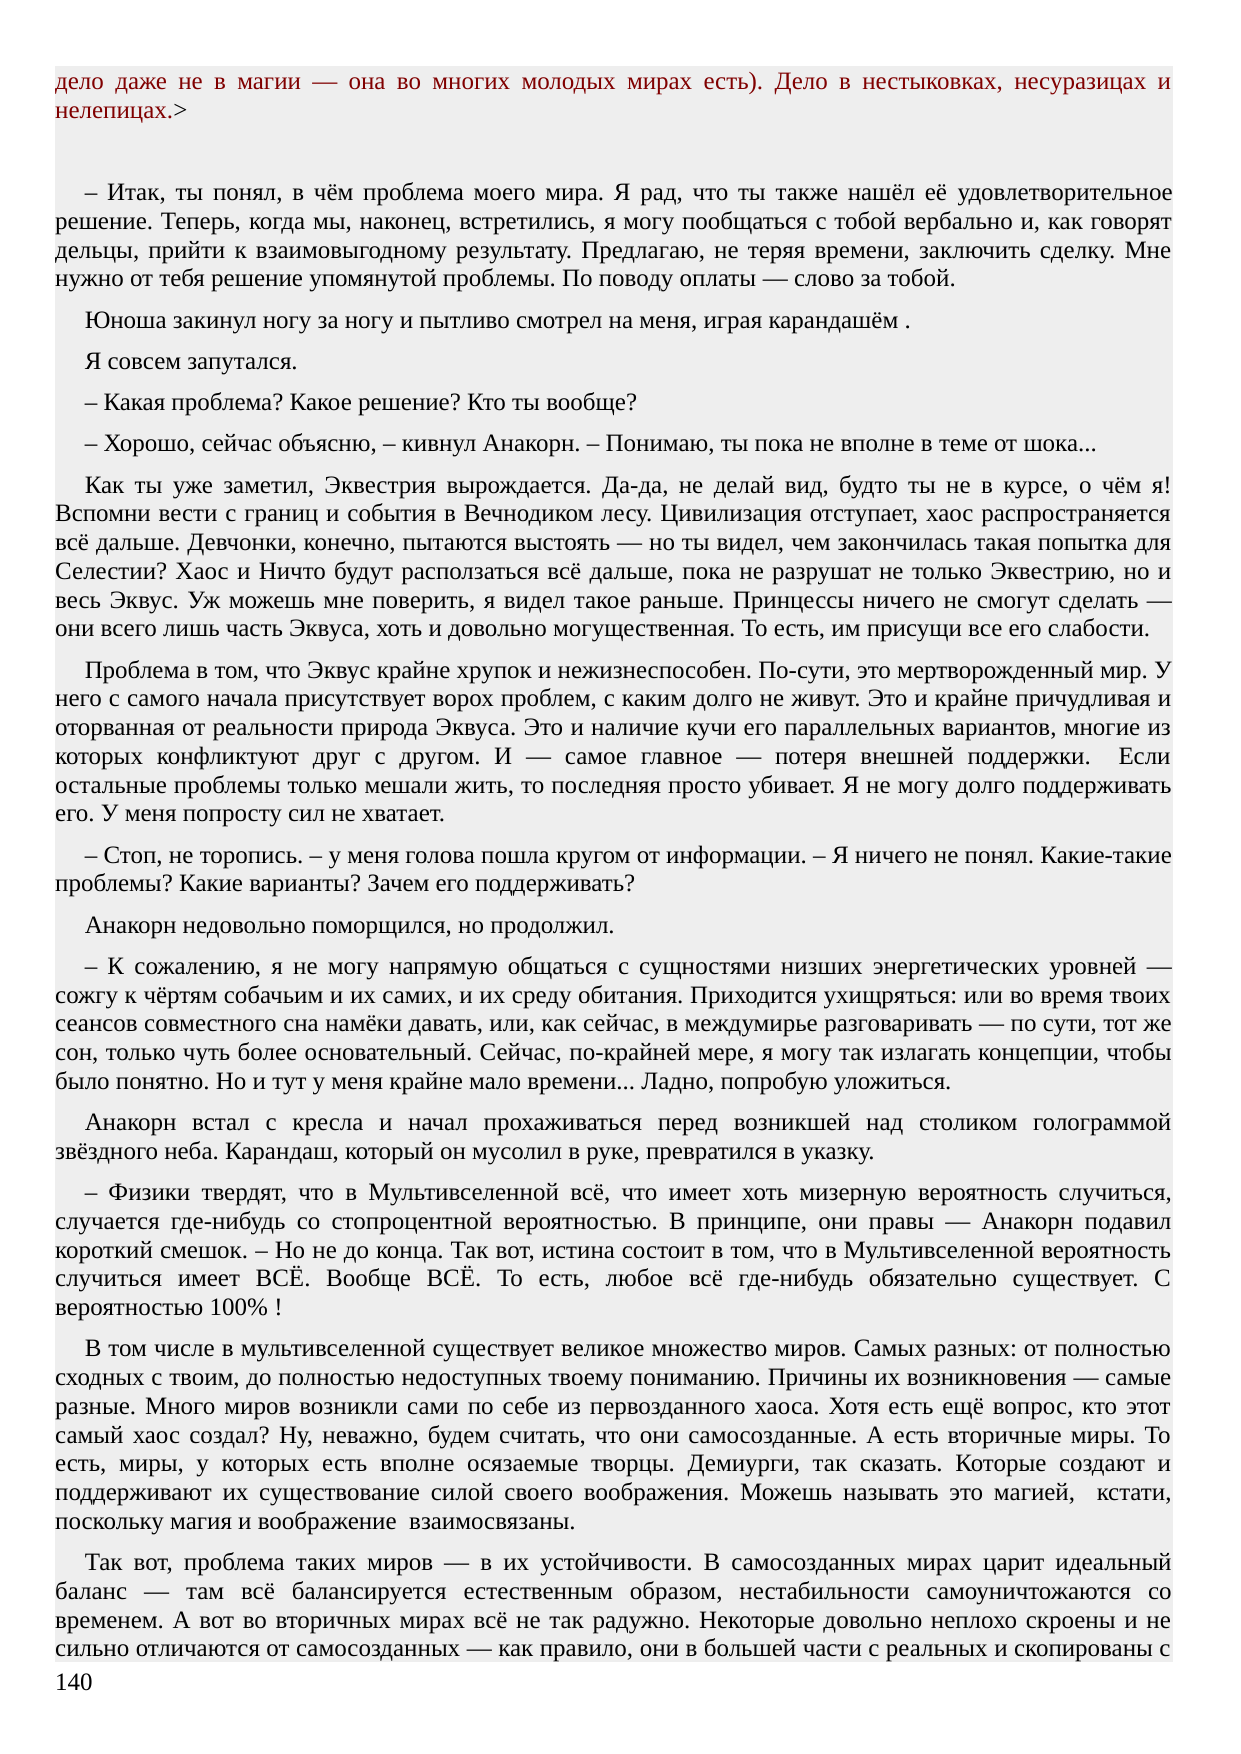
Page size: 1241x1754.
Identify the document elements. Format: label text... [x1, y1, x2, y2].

text В том числе в мультивселенной существует великое множество миров. Самых разных: от полностью сходных с твоим, до полностью недоступных твоему пониманию. Причины их возникновения — самые разные. Много миров возникли сами по себе из первозданного хаоса. Хотя есть ещё вопрос, кто этот самый хаос создал? Ну, неважно, будем считать, что они самосозданные. А есть вторичные миры. То есть, миры, у которых есть вполне осязаемые творцы. Демиурги, так сказать. Которые создают и поддерживают их существование силой своего воображения. Можешь называть это магией, кстати, поскольку магия и воображение взаимосвязаны. [55, 1333, 1173, 1535]
text Я совсем запутался. [55, 346, 1173, 375]
text – К сожалению, я не могу напрямую общаться с сущностями низших энергетических уровней — сожгу к чёртям собачьим и их самих, и их среду обитания. Приходится ухищряться: или во время твоих сеансов совместного сна намёки давать, или, как сейчас, в междумирье разговаривать — по сути, тот же сон, только чуть более основательный. Сейчас, по-крайней мере, я могу так излагать концепции, чтобы было понятно. Но и тут у меня крайне мало времени... Ладно, попробую уложиться. [55, 951, 1173, 1095]
text – Хорошо, сейчас объясню, – кивнул Анакорн. – Понимаю, ты пока не вполне в теме от шока... [55, 428, 1173, 457]
text Анакорн недовольно поморщился, но продолжил. [55, 910, 1173, 938]
text – Итак, ты понял, в чём проблема моего мира. Я рад, что ты также нашёл её удовлетворительное решение. Теперь, когда мы, наконец, встретились, я могу пообщаться с тобой вербально и, как говорят дельцы, прийти к взаимовыгодному результату. Предлагаю, не теряя времени, заключить сделку. Мне нужно от тебя решение упомянутой проблемы. По поводу оплаты — слово за тобой. [55, 177, 1173, 292]
text Проблема в том, что Эквус крайне хрупок и нежизнеспособен. По-сути, это мертворожденный мир. У него с самого начала присутствует ворох проблем, с каким долго не живут. Это и крайне причудливая и оторванная от реальности природа Эквуса. Это и наличие кучи его параллельных вариантов, многие из которых конфликтуют друг с другом. И — самое главное — потеря внешней поддержки. Если остальные проблемы только мешали жить, то последняя просто убивает. Я не могу долго поддерживать его. У меня попросту сил не хватает. [55, 655, 1173, 827]
text Юноша закинул ногу за ногу и пытливо смотрел на меня, играя карандашём . [55, 305, 1173, 333]
text – Стоп, не торопись. – у меня голова пошла кругом от информации. – Я ничего не понял. Какие-такие проблемы? Какие варианты? Зачем его поддерживать? [55, 840, 1173, 897]
text дело даже не в магии — она во многих молодых мирах есть). Дело в нестыковках, несуразицах и нелепицах.> [55, 66, 1173, 123]
text – Физики твердят, что в Мультивселенной всё, что имеет хоть мизерную вероятность случиться, случается где-нибудь со стопроцентной вероятностью. В принципе, они правы — Анакорн подавил короткий смешок. – Но не до конца. Так вот, истина состоит в том, что в Мультивселенной вероятность случиться имеет ВСЁ. Вообще ВСЁ. То есть, любое всё где-нибудь обязательно существует. С вероятностью 100% ! [55, 1177, 1173, 1321]
text Так вот, проблема таких миров — в их устойчивости. В самосозданных мирах царит идеальный баланс — там всё балансируется естественным образом, нестабильности самоуничтожаются со временем. А вот во вторичных мирах всё не так радужно. Некоторые довольно неплохо скроены и не сильно отличаются от самосозданных — как правило, они в большей части с реальных и скопированы с [55, 1547, 1173, 1662]
text – Какая проблема? Какое решение? Кто ты вообще? [55, 387, 1173, 416]
text Как ты уже заметил, Эквестрия вырождается. Да-да, не делай вид, будто ты не в курсе, о чём я! Вспомни вести с границ и события в Вечнодиком лесу. Цивилизация отступает, хаос распространяется всё дальше. Девчонки, конечно, пытаются выстоять — но ты видел, чем закончилась такая попытка для Селестии? Хаос и Ничто будут расползаться всё дальше, пока не разрушат не только Эквестрию, но и весь Эквус. Уж можешь мне поверить, я видел такое раньше. Принцессы ничего не смогут сделать — они всего лишь часть Эквуса, хоть и довольно могущественная. То есть, им присущи все его слабости. [55, 470, 1173, 642]
text Анакорн встал с кресла и начал прохаживаться перед возникшей над столиком голограммой звёздного неба. Карандаш, который он мусолил в руке, превратился в указку. [55, 1107, 1173, 1165]
